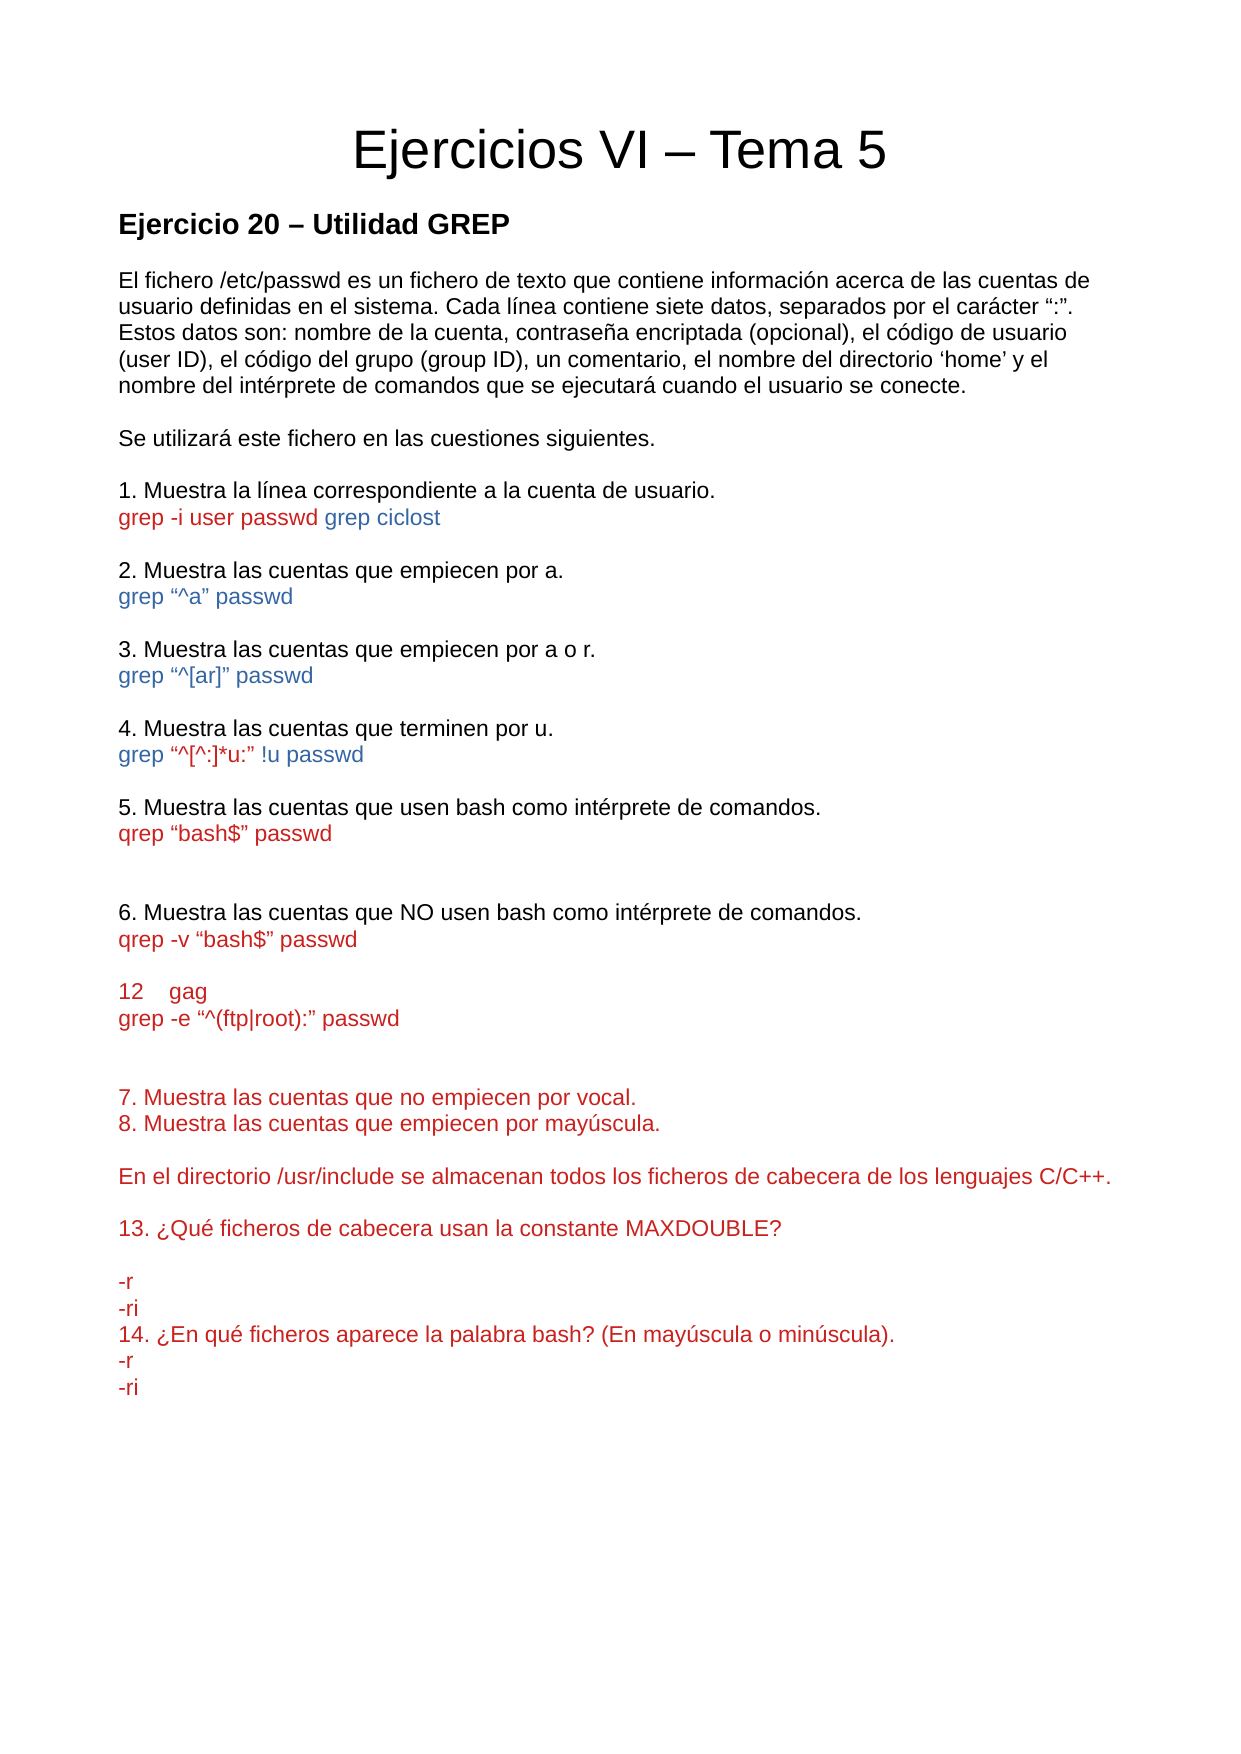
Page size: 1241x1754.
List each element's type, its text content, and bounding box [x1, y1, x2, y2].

text qrep -v “bash$” passwd [118, 926, 1122, 952]
text 6. Muestra las cuentas que NO usen bash como intérprete de comandos. [118, 899, 1122, 926]
text grep -e “^(ftp|root):” passwd [118, 1004, 1122, 1031]
text Se utilizará este fichero en las cuestiones siguientes. [118, 425, 1122, 451]
text El fichero /etc/passwd es un fichero de texto que contiene información acerca de las cuentas de usuario definidas en el sistema. Cada línea contiene siete datos, separados por el carácter “:”. Estos datos son: nombre de la cuenta, contraseña encriptada (opcional), el código de usuario (user ID), el código del grupo (group ID), un comentario, el nombre del directorio ‘home’ y el nombre del intérprete de comandos que se ejecutará cuando el usuario se conecte. [118, 267, 1122, 398]
text 3. Muestra las cuentas que empiecen por a o r. [118, 636, 1122, 662]
text 14. ¿En qué ficheros aparece la palabra bash? (En mayúscula o minúscula). [118, 1321, 1122, 1347]
text 13. ¿Qué ficheros de cabecera usan la constante MAXDOUBLE? [118, 1215, 1122, 1242]
text Ejercicio 20 – Utilidad GREP [118, 207, 1122, 240]
text -ri [118, 1373, 1122, 1400]
text 5. Muestra las cuentas que usen bash como intérprete de comandos. [118, 794, 1122, 820]
text -r [118, 1268, 1122, 1294]
text 4. Muestra las cuentas que terminen por u. [118, 715, 1122, 741]
text grep -i user passwd grep ciclost [118, 504, 1122, 530]
text 7. Muestra las cuentas que no empiecen por vocal. [118, 1084, 1122, 1110]
text 1. Muestra la línea correspondiente a la cuenta de usuario. [118, 477, 1122, 504]
text grep “^[ar]” passwd [118, 662, 1122, 688]
text grep “^[^:]*u:” !u passwd [118, 741, 1122, 767]
text -ri [118, 1294, 1122, 1321]
text grep “^a” passwd [118, 583, 1122, 609]
text qrep “bash$” passwd [118, 820, 1122, 846]
text 2. Muestra las cuentas que empiecen por a. [118, 557, 1122, 583]
text 8. Muestra las cuentas que empiecen por mayúscula. [118, 1110, 1122, 1136]
text En el directorio /usr/include se almacenan todos los ficheros de cabecera de los lenguajes C/C++. [118, 1163, 1122, 1189]
text 12 gag [118, 978, 1122, 1004]
text Ejercicios VI – Tema 5 [118, 118, 1122, 180]
text -r [118, 1347, 1122, 1373]
